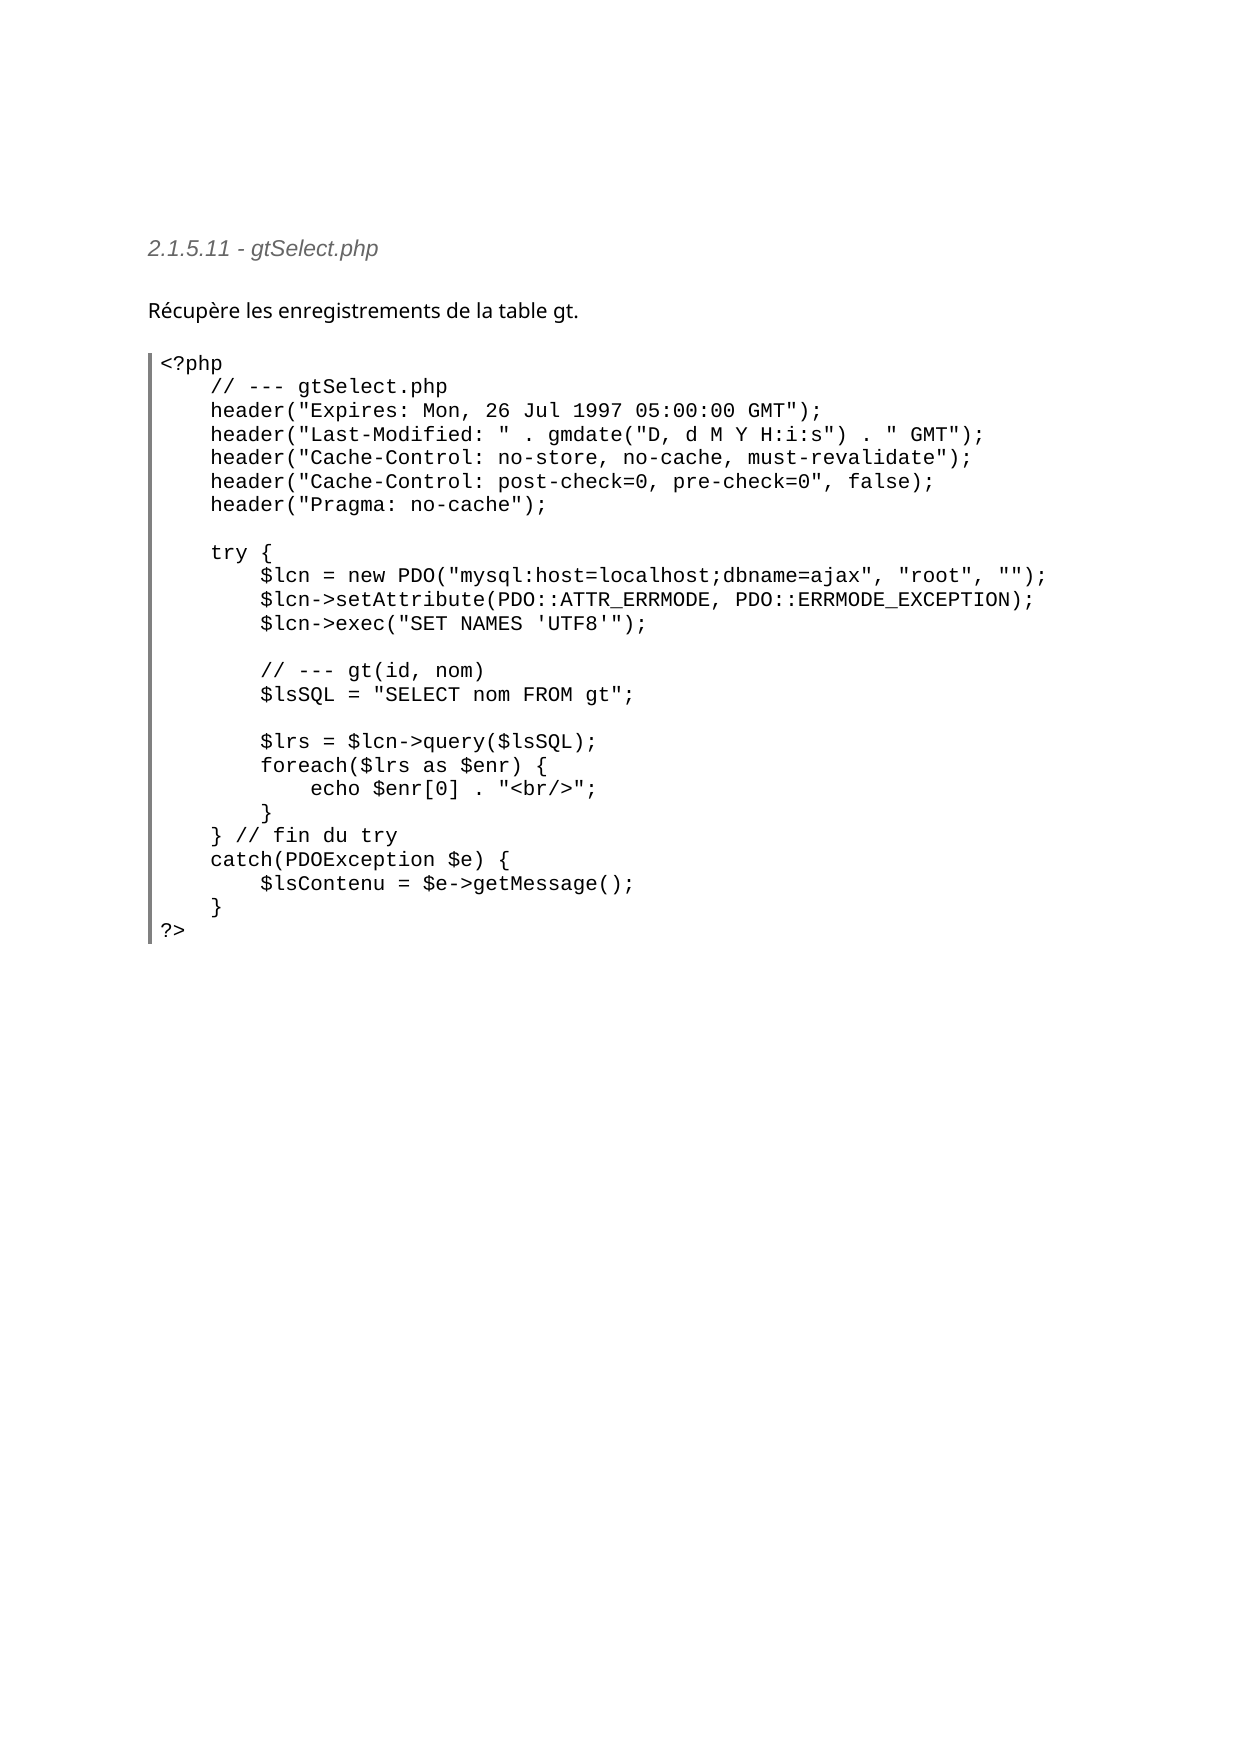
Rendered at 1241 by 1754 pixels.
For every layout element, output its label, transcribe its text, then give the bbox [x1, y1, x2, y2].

text header("Last-Modified: " . gmdate("D, d M Y H:i:s") . " GMT"); [152, 423, 1092, 447]
text header("Cache-Control: no-store, no-cache, must-revalidate"); [152, 447, 1092, 471]
text } [152, 802, 1092, 826]
text echo $enr[0] . "<br/>"; [152, 778, 1092, 802]
text $lsSQL = "SELECT nom FROM gt"; [152, 684, 1092, 707]
text header("Cache-Control: post-check=0, pre-check=0", false); [152, 471, 1092, 494]
subtitle - gtSelect.php [148, 235, 1092, 261]
text } // fin du try [152, 826, 1092, 849]
text $lcn = new PDO("mysql:host=localhost;dbname=ajax", "root", ""); [152, 565, 1092, 589]
text // --- gt(id, nom) [152, 660, 1092, 684]
text foreach($lrs as $enr) { [152, 754, 1092, 778]
text // --- gtSelect.php [152, 376, 1092, 400]
text $lcn->exec("SET NAMES 'UTF8'"); [152, 613, 1092, 636]
text $lsContenu = $e->getMessage(); [152, 873, 1092, 896]
text $lcn->setAttribute(PDO::ATTR_ERRMODE, PDO::ERRMODE_EXCEPTION); [152, 589, 1092, 613]
text catch(PDOException $e) { [152, 849, 1092, 873]
text ?> [152, 920, 1092, 944]
text $lrs = $lcn->query($lsSQL); [152, 731, 1092, 754]
text Récupère les enregistrements de la table gt. [148, 296, 1092, 324]
text <?php [152, 353, 1092, 376]
text header("Expires: Mon, 26 Jul 1997 05:00:00 GMT"); [152, 400, 1092, 423]
text try { [152, 542, 1092, 565]
text header("Pragma: no-cache"); [152, 494, 1092, 518]
text } [152, 896, 1092, 920]
